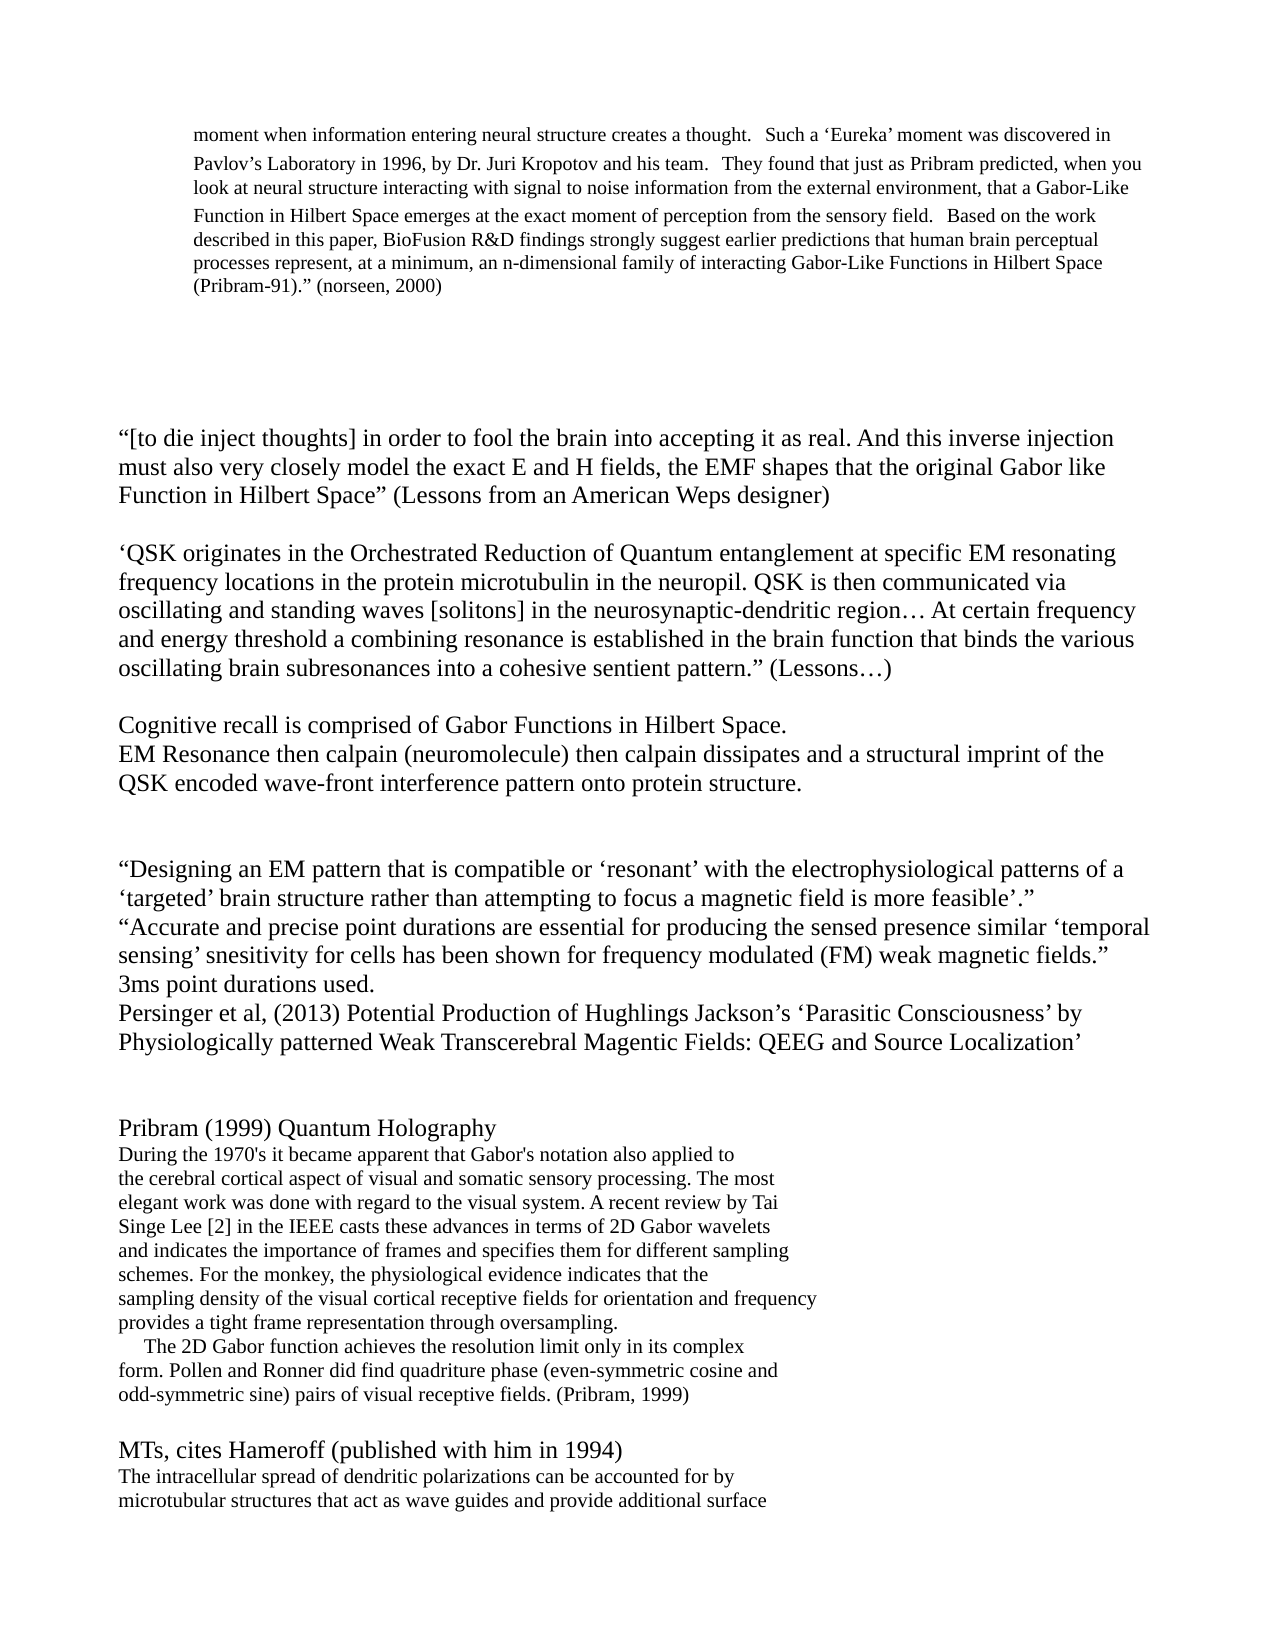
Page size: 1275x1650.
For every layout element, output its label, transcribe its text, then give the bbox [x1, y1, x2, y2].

text form. Pollen and Ronner did find quadriture phase (even-symmetric cosine and [118, 1358, 1157, 1382]
text “Designing an EM pattern that is compatible or ‘resonant’ with the electrophysiological patterns of a ‘targeted’ brain structure rather than attempting to focus a magnetic field is more feasible’.” [118, 854, 1157, 912]
text and indicates the importance of frames and specifies them for different sampling [118, 1238, 1157, 1262]
text sampling density of the visual cortical receptive fields for orientation and frequency [118, 1286, 1157, 1310]
text the cerebral cortical aspect of visual and somatic sensory processing. The most [118, 1166, 1157, 1190]
text moment when information entering neural structure creates a thought. Such a ‘Eureka’ moment was discovered in Pavlov’s Laboratory in 1996, by Dr. Juri Kropotov and his team. They found that just as Pribram predicted, when you look at neural structure interacting with signal to noise information from the external environment, that a Gabor-Like Function in Hilbert Space emerges at the exact moment of perception from the sensory field. Based on the work described in this paper, BioFusion R&D findings strongly suggest earlier predictions that human brain perceptual processes represent, at a minimum, an n-dimensional family of interacting Gabor-Like Functions in Hilbert Space (Pribram-91).” (norseen, 2000) [193, 118, 1157, 296]
text “[to die inject thoughts] in order to fool the brain into accepting it as real. And this inverse injection must also very closely model the exact E and H fields, the EMF shapes that the original Gabor like Function in Hilbert Space” (Lessons from an American Weps designer) [118, 423, 1157, 509]
text Singe Lee [2] in the IEEE casts these advances in terms of 2D Gabor wavelets [118, 1214, 1157, 1238]
text odd-symmetric sine) pairs of visual receptive fields. (Pribram, 1999) [118, 1382, 1157, 1406]
text microtubular structures that act as wave guides and provide additional surface [118, 1488, 1157, 1512]
text Pribram (1999) Quantum Holography [118, 1113, 1157, 1142]
text ‘QSK originates in the Orchestrated Reduction of Quantum entanglement at specific EM resonating frequency locations in the protein microtubulin in the neuropil. QSK is then communicated via oscillating and standing waves [solitons] in the neurosynaptic-dendritic region… At certain frequency and energy threshold a combining resonance is established in the brain function that binds the various oscillating brain subresonances into a cohesive sentient pattern.” (Lessons…) [118, 538, 1157, 682]
text Cognitive recall is comprised of Gabor Functions in Hilbert Space. [118, 711, 1157, 739]
text The intracellular spread of dendritic polarizations can be accounted for by [118, 1464, 1157, 1488]
text provides a tight frame representation through oversampling. [118, 1310, 1157, 1334]
text schemes. For the monkey, the physiological evidence indicates that the [118, 1262, 1157, 1286]
text elegant work was done with regard to the visual system. A recent review by Tai [118, 1190, 1157, 1214]
text MTs, cites Hameroff (published with him in 1994) [118, 1435, 1157, 1464]
text During the 1970's it became apparent that Gabor's notation also applied to [118, 1142, 1157, 1166]
text Persinger et al, (2013) Potential Production of Hughlings Jackson’s ‘Parasitic Consciousness’ by Physiologically patterned Weak Transcerebral Magentic Fields: QEEG and Source Localization’ [118, 998, 1157, 1056]
text EM Resonance then calpain (neuromolecule) then calpain dissipates and a structural imprint of the QSK encoded wave-front interference pattern onto protein structure. [118, 739, 1157, 797]
text “Accurate and precise point durations are essential for producing the sensed presence similar ‘temporal sensing’ snesitivity for cells has been shown for frequency modulated (FM) weak magnetic fields.” 3ms point durations used. [118, 912, 1157, 998]
text The 2D Gabor function achieves the resolution limit only in its complex [118, 1334, 1157, 1358]
